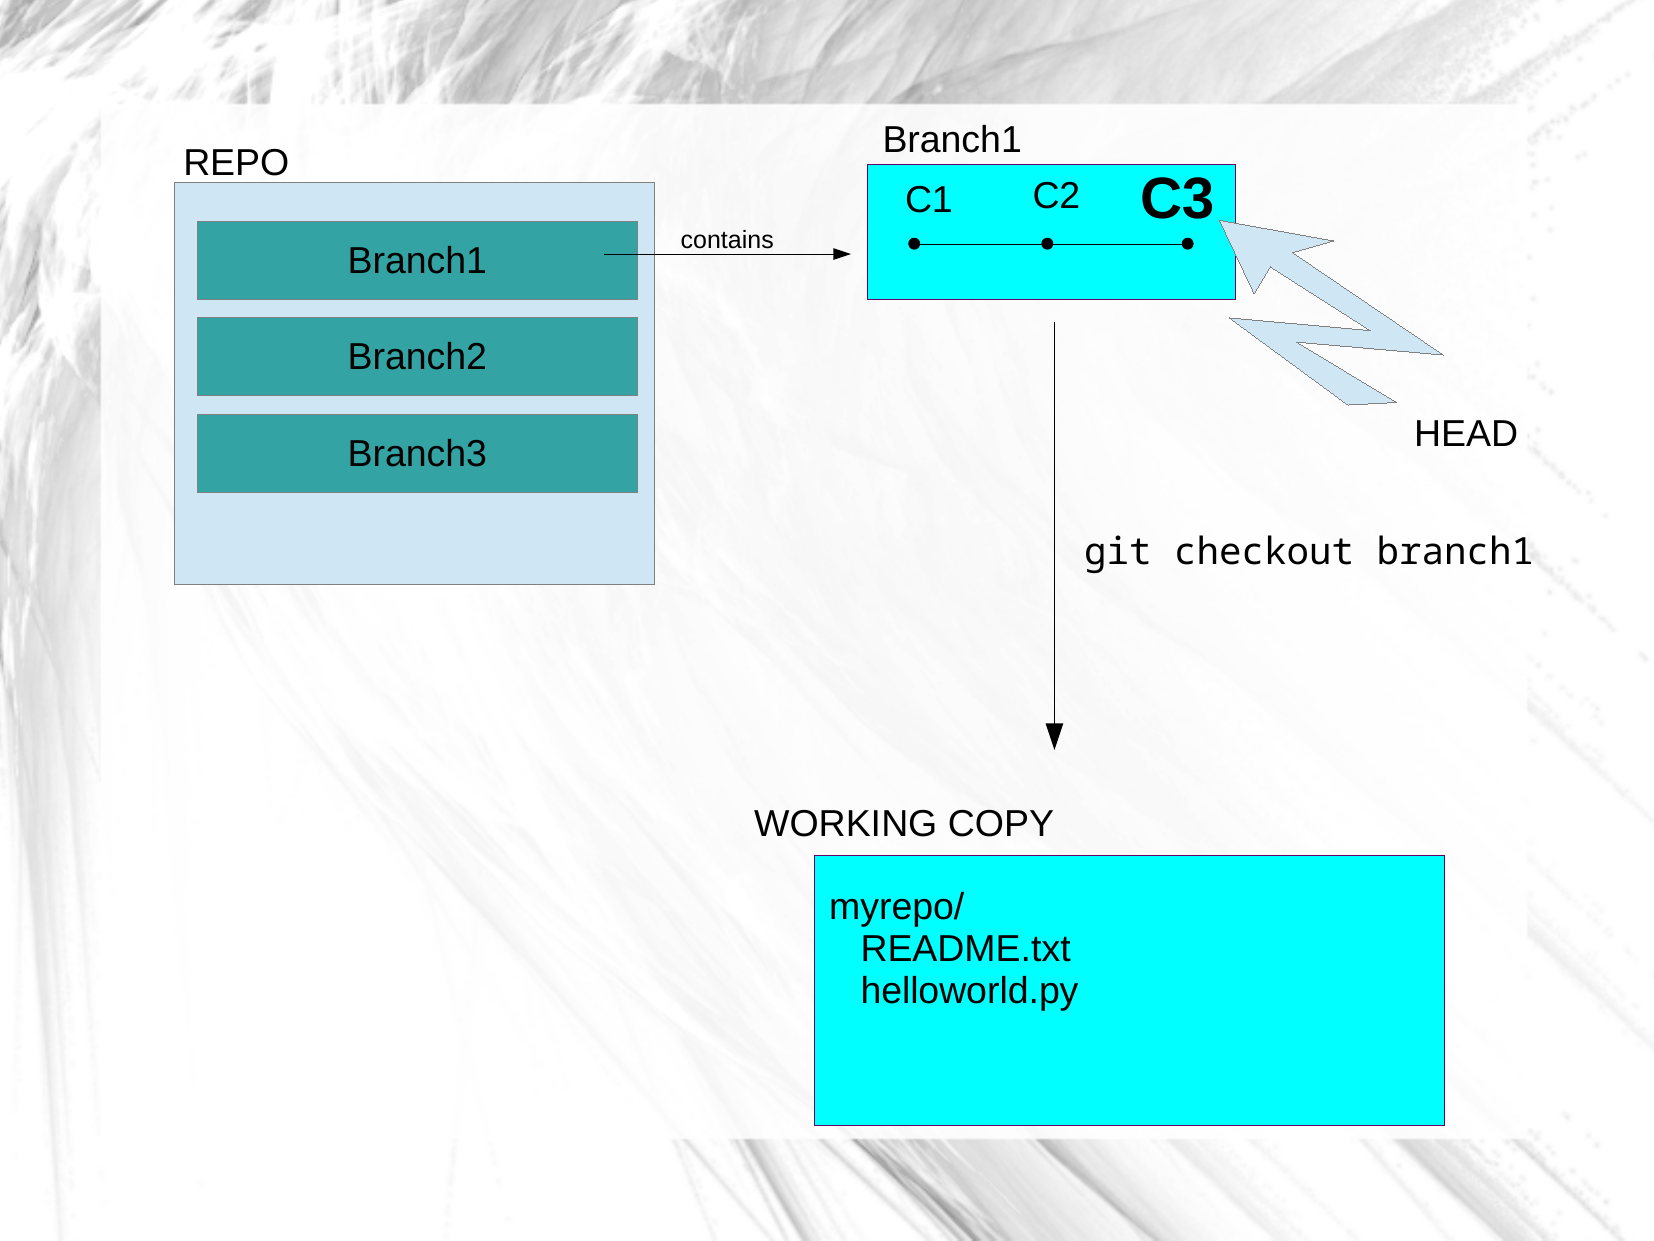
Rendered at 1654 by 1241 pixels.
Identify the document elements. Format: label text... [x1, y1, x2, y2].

text_box Branch1 [867, 111, 1038, 169]
text_box [867, 164, 1444, 406]
text_box C1 [890, 171, 968, 229]
text_box C3 [1125, 157, 1230, 238]
picture [0, 0, 1654, 1241]
text_box git checkout branch1 [1069, 517, 1550, 571]
text_box Branch1 [197, 221, 638, 300]
text_box HEAD [1399, 405, 1595, 484]
text_box C2 [1017, 167, 1096, 225]
text_box Branch2 [197, 317, 638, 396]
text_box myrepo/ README.txt helloworld.py [814, 855, 1445, 1126]
text_box WORKING COPY [739, 795, 1070, 852]
text_box [174, 182, 655, 585]
text_box REPO [168, 134, 305, 206]
text_box Branch3 [197, 414, 638, 493]
